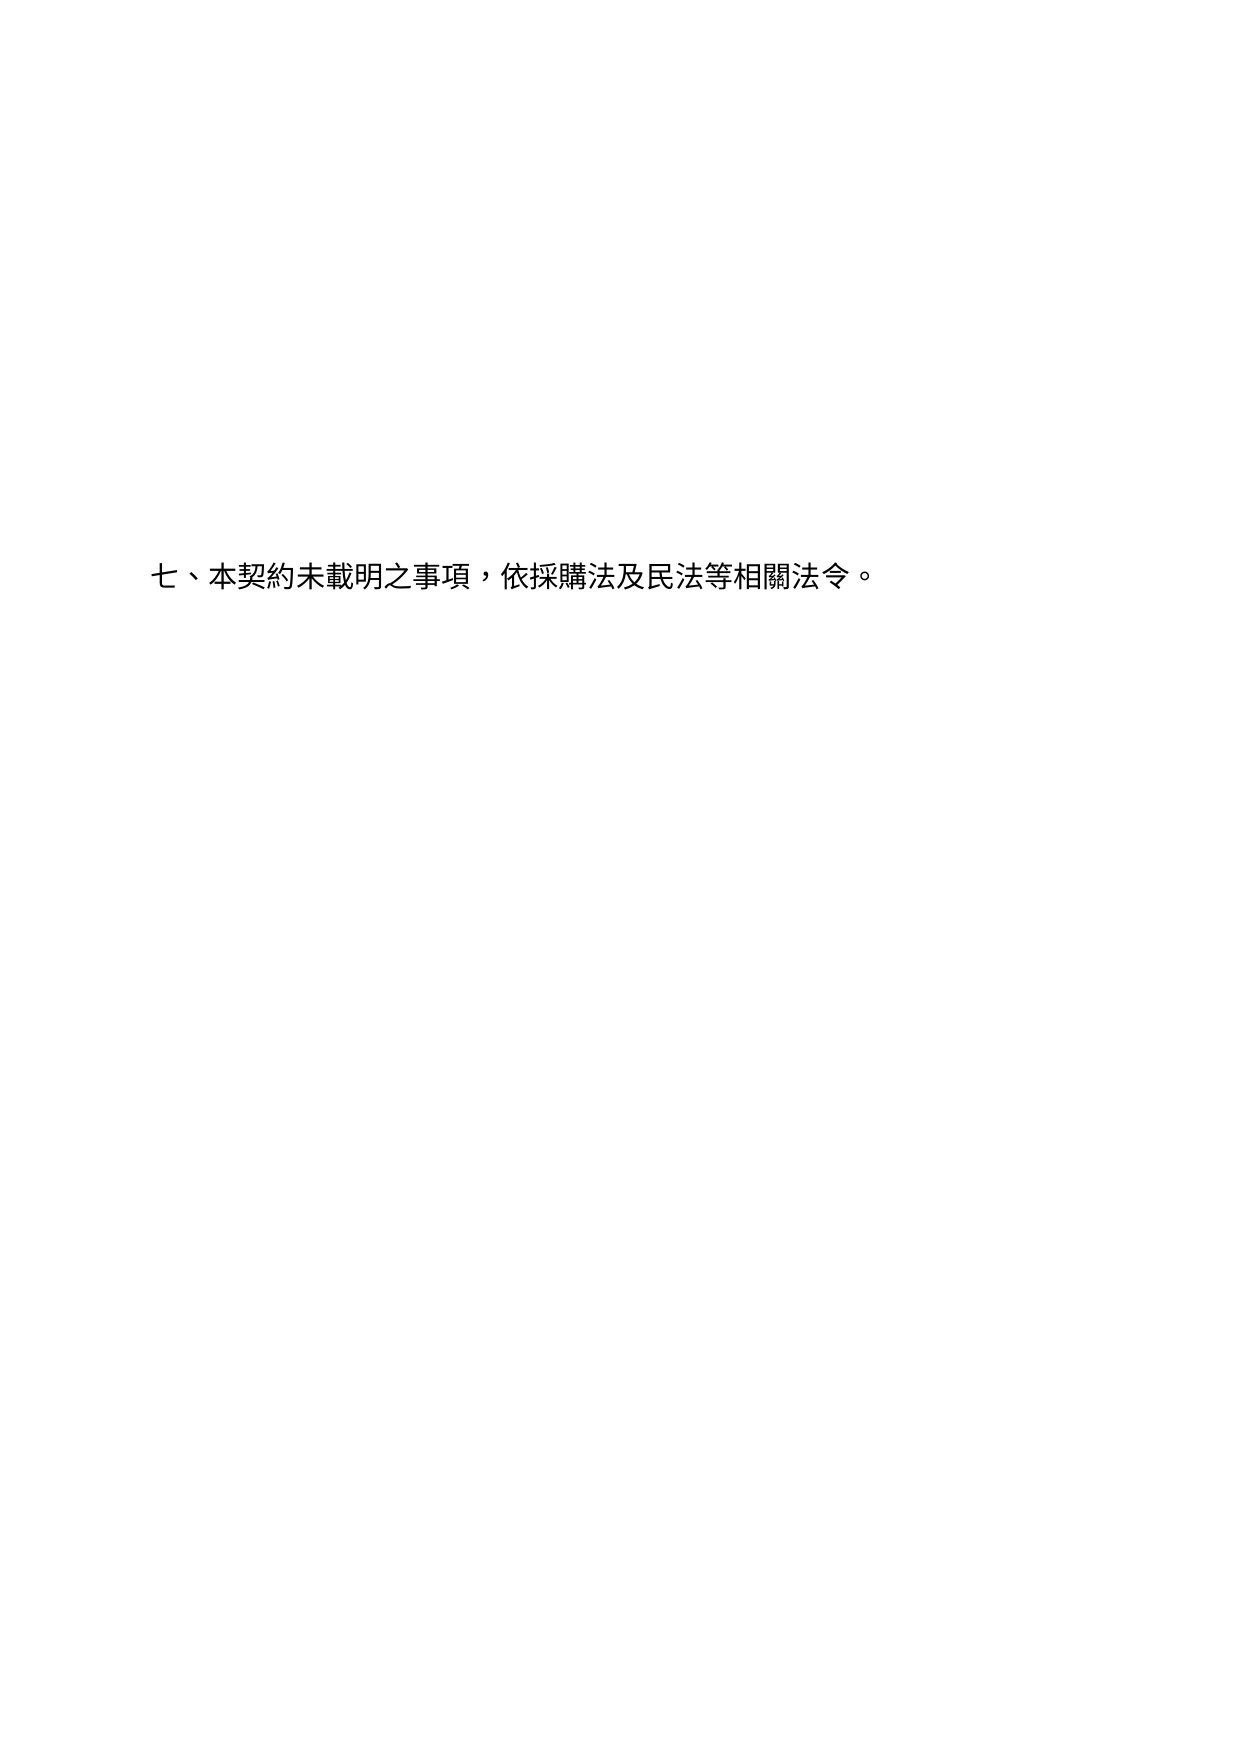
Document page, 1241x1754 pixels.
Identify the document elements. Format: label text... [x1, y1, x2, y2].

text 七、本契約未載明之事項，依採購法及民法等相關法令。 [150, 533, 1122, 596]
